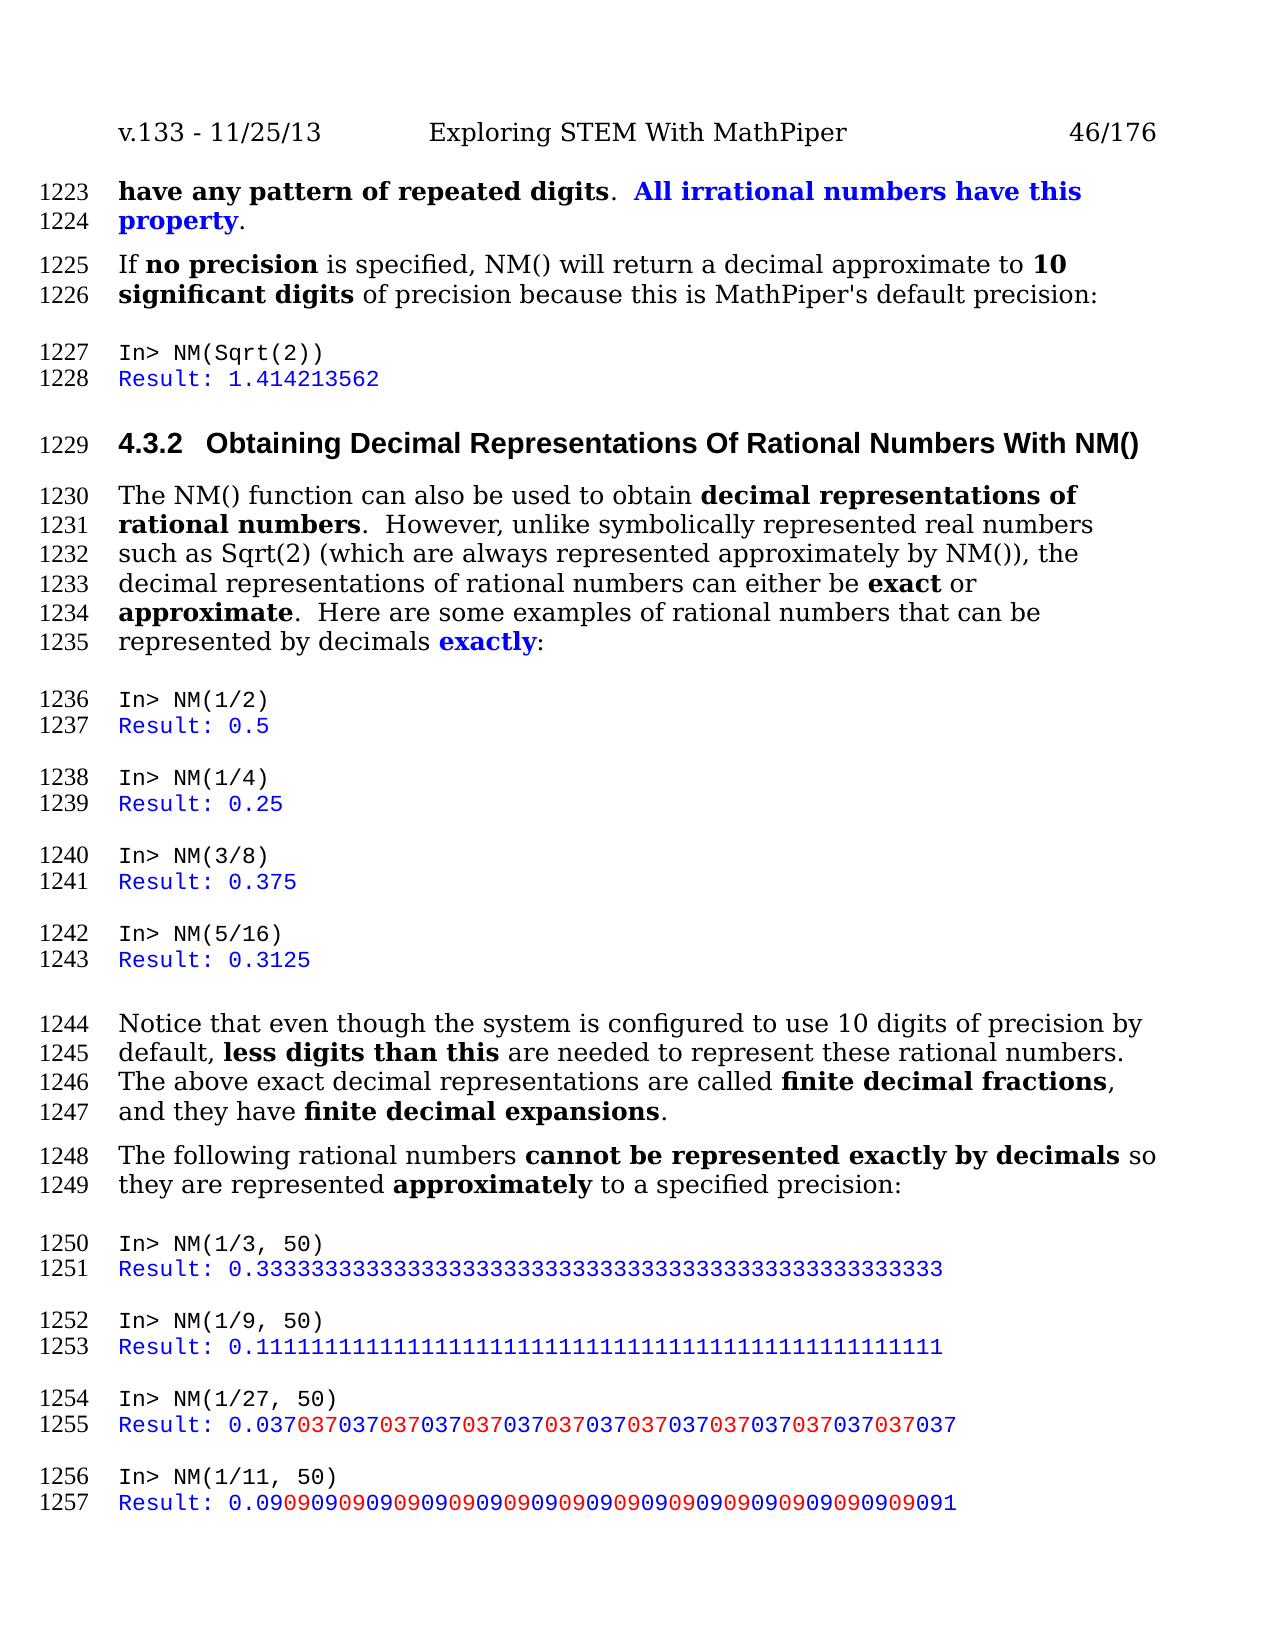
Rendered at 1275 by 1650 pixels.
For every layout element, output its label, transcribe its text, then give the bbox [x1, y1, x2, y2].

text Result: 0.090909090909090909090909090909090909090909090909091 [118, 1491, 1157, 1517]
text Notice that even though the system is configured to use 10 digits of precision by default, less digits than this are needed to represent these rational numbers. The above exact decimal representations are called finite decimal fractions, and they have finite decimal expansions. [118, 1009, 1157, 1126]
text In> NM(1/27, 50) [118, 1387, 1157, 1413]
text The NM() function can also be used to obtain decimal representations of rational numbers. However, unlike symbolically represented real numbers such as Sqrt(2) (which are always represented approximately by NM()), the decimal representations of rational numbers can either be exact or approximate. Here are some examples of rational numbers that can be represented by decimals exactly: [118, 481, 1157, 657]
text Result: 0.037037037037037037037037037037037037037037037037037 [118, 1413, 1157, 1439]
subtitle Obtaining Decimal Representations Of Rational Numbers With NM() [118, 426, 1157, 460]
text If no precision is specified, NM() will return a decimal approximate to 10 significant digits of precision because this is MathPiper's default precision: [118, 251, 1157, 309]
text In> NM(1/4) [118, 766, 1157, 792]
text In> NM(1/2) [118, 689, 1157, 714]
text In> NM(3/8) [118, 844, 1157, 870]
text Result: 0.3125 [118, 948, 1157, 974]
text The following rational numbers cannot be represented exactly by decimals so they are represented approximately to a specified precision: [118, 1141, 1157, 1200]
text Result: 0.25 [118, 792, 1157, 818]
text In> NM(Sqrt(2)) [118, 341, 1157, 367]
text In> NM(1/9, 50) [118, 1310, 1157, 1336]
text In> NM(1/3, 50) [118, 1232, 1157, 1258]
text Result: 0.5 [118, 714, 1157, 741]
text Result: 1.414213562 [118, 367, 1157, 393]
text Result: 0.33333333333333333333333333333333333333333333333333 [118, 1258, 1157, 1284]
text Result: 0.11111111111111111111111111111111111111111111111111 [118, 1336, 1157, 1362]
text In> NM(1/11, 50) [118, 1465, 1157, 1491]
text have any pattern of repeated digits. All irrational numbers have this property. [118, 177, 1157, 236]
text Result: 0.375 [118, 870, 1157, 896]
text In> NM(5/16) [118, 922, 1157, 948]
